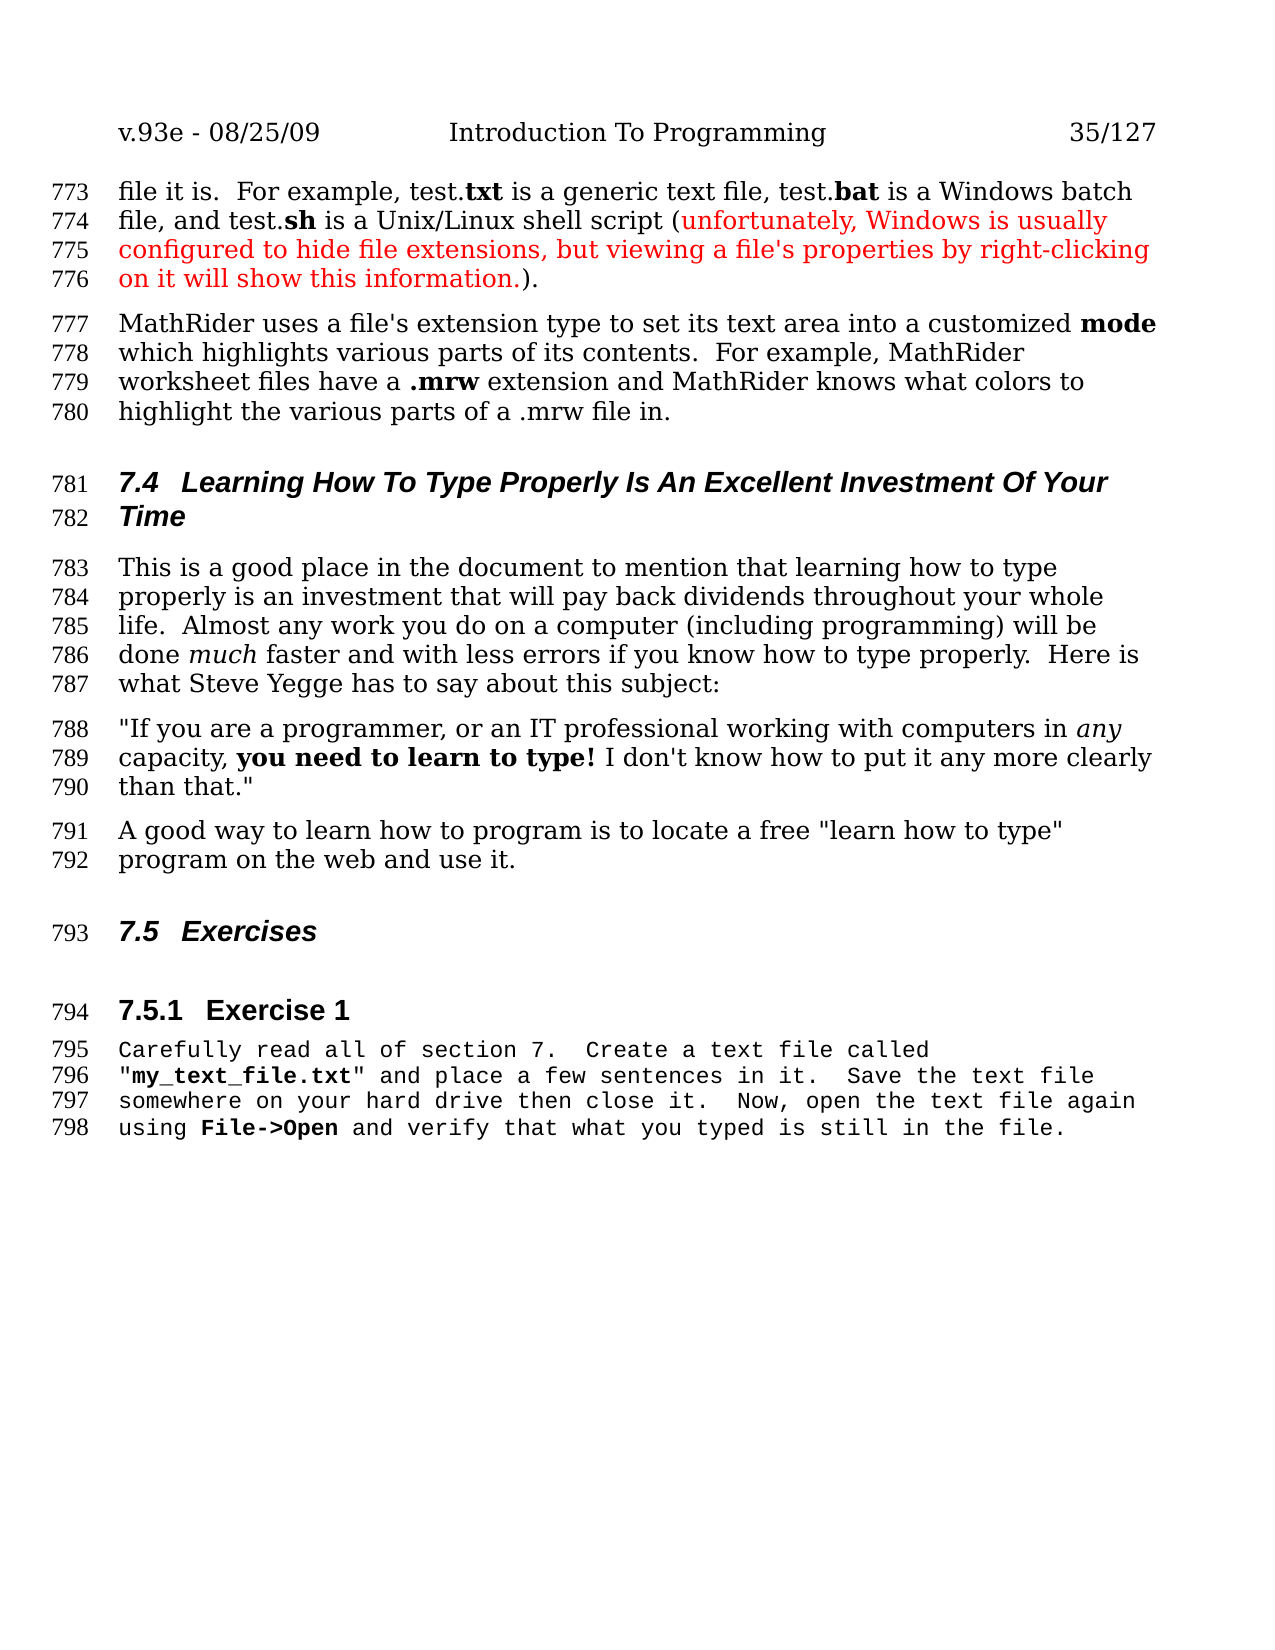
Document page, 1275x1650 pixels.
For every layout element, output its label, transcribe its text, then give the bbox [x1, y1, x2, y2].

text file it is. For example, test.txt is a generic text file, test.bat is a Windows batch file, and test.sh is a Unix/Linux shell script (unfortunately, Windows is usually configured to hide file extensions, but viewing a file's properties by right-clicking on it will show this information.). [118, 177, 1157, 294]
subtitle Exercises [118, 914, 1157, 947]
subtitle Learning How To Type Properly Is An Excellent Investment Of Your Time [118, 465, 1157, 532]
text This is a good place in the document to mention that learning how to type properly is an investment that will pay back dividends throughout your whole life. Almost any work you do on a computer (including programming) will be done much faster and with less errors if you know how to type properly. Here is what Steve Yegge has to say about this subject: [118, 553, 1157, 699]
subtitle Exercise 1 [118, 992, 1157, 1026]
text A good way to learn how to program is to locate a free "learn how to type" program on the web and use it. [118, 817, 1157, 875]
text Carefully read all of section 7. Create a text file called "my_text_file.txt" and place a few sentences in it. Save the text file somewhere on your hard drive then close it. Now, open the text file again using File->Open and verify that what you typed is still in the file. [118, 1038, 1157, 1142]
text "If you are a programmer, or an IT professional working with computers in any capacity, you need to learn to type! I don't know how to put it any more clearly than that." [118, 714, 1157, 802]
text MathRider uses a file's extension type to set its text area into a customized mode which highlights various parts of its contents. For example, MathRider worksheet files have a .mrw extension and MathRider knows what colors to highlight the various parts of a .mrw file in. [118, 309, 1157, 426]
